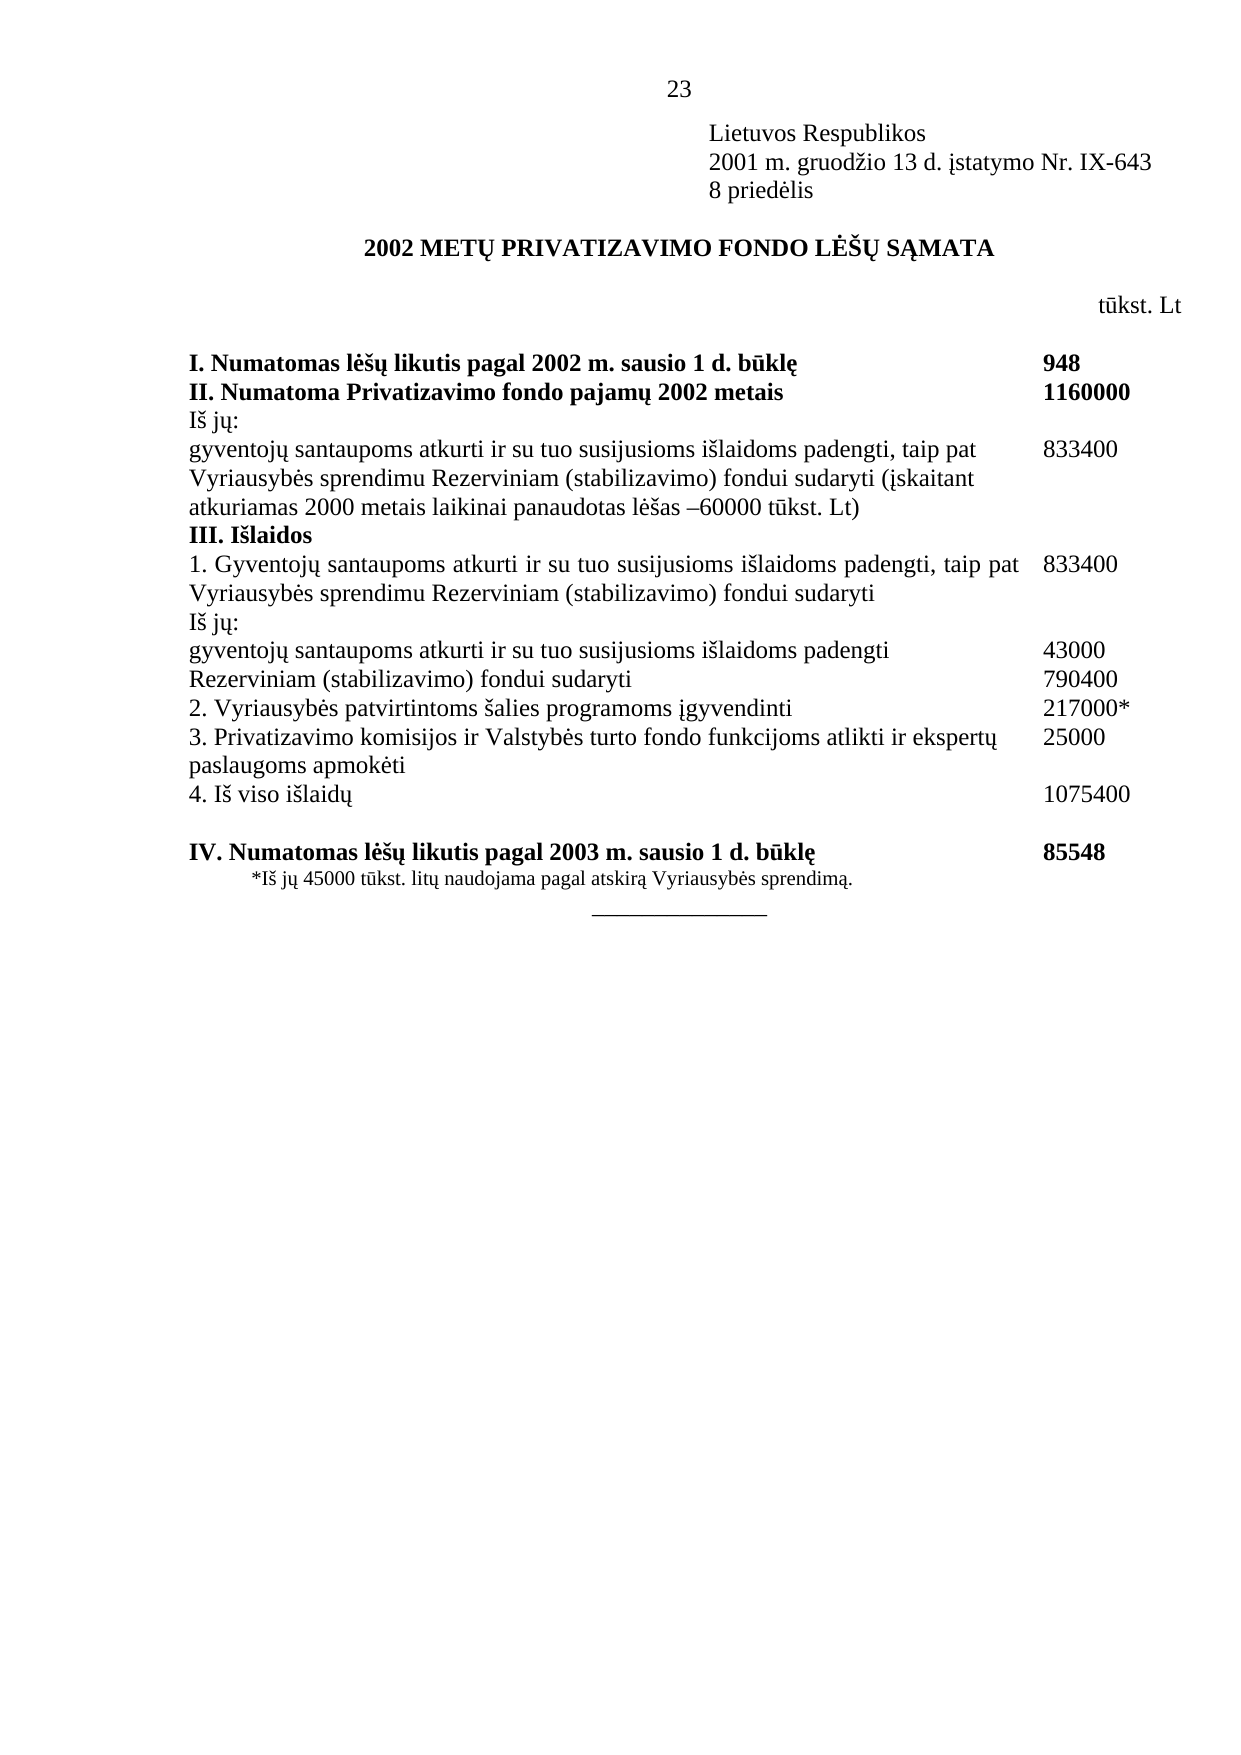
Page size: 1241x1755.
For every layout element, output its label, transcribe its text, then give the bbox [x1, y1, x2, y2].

table_cell Rezerviniam (stabilizavimo) fondui sudaryti [177, 664, 1032, 693]
table_cell 1075400 [1032, 779, 1204, 808]
table_cell 1. Gyventojų santaupoms atkurti ir su tuo susijusioms išlaidoms padengti, taip pat Vyriausybės sprendimu Rezerviniam (stabilizavimo) fondui sudaryti [177, 549, 1032, 607]
table_cell 25000 [1032, 722, 1204, 779]
text *Iš jų 45000 tūkst. litų naudojama pagal atskirą Vyriausybės sprendimą. [177, 866, 1181, 890]
table_cell IV. Numatomas lėšų likutis pagal 2003 m. sausio 1 d. būklę [177, 837, 1032, 866]
table_cell 217000* [1032, 693, 1204, 722]
table_cell 1160000 [1032, 377, 1204, 406]
table_cell [1032, 406, 1204, 434]
table_cell [1032, 808, 1204, 837]
table_cell 85548 [1032, 837, 1204, 866]
table_cell gyventojų santaupoms atkurti ir su tuo susijusioms išlaidoms padengti, taip pat Vyriausybės sprendimu Rezerviniam (stabilizavimo) fondui sudaryti (įskaitant atkuriamas 2000 metais laikinai panaudotas lėšas –60000 tūkst. Lt) [177, 434, 1032, 521]
table_cell Iš jų: [177, 406, 1032, 434]
table_cell [177, 808, 1032, 837]
table_cell 833400 [1032, 549, 1204, 607]
table_cell 43000 [1032, 636, 1204, 664]
table_cell [1032, 521, 1204, 549]
table_cell [1032, 607, 1204, 636]
table_cell 833400 [1032, 434, 1204, 521]
table_header I. Numatomas lėšų likutis pagal 2002 m. sausio 1 d. būklę [177, 348, 1032, 377]
table_cell 3. Privatizavimo komisijos ir Valstybės turto fondo funkcijoms atlikti ir ekspertų paslaugoms apmokėti [177, 722, 1032, 779]
text Lietuvos Respublikos [177, 118, 1181, 147]
table_cell III. Išlaidos [177, 521, 1032, 549]
text 8 priedėlis [177, 176, 1181, 204]
table_cell 2. Vyriausybės patvirtintoms šalies programoms įgyvendinti [177, 693, 1032, 722]
text tūkst. Lt [177, 291, 1181, 319]
table_header 948 [1032, 348, 1204, 377]
table_cell 790400 [1032, 664, 1204, 693]
text 2002 METŲ PRIVATIZAVIMO FONDO LĖŠŲ SĄMATA [177, 233, 1181, 262]
table_cell gyventojų santaupoms atkurti ir su tuo susijusioms išlaidoms padengti [177, 636, 1032, 664]
text 2001 m. gruodžio 13 d. įstatymo Nr. IX-643 [177, 147, 1181, 176]
table_cell 4. Iš viso išlaidų [177, 779, 1032, 808]
text ______________ [177, 890, 1181, 918]
table_cell II. Numatoma Privatizavimo fondo pajamų 2002 metais [177, 377, 1032, 406]
table_cell Iš jų: [177, 607, 1032, 636]
